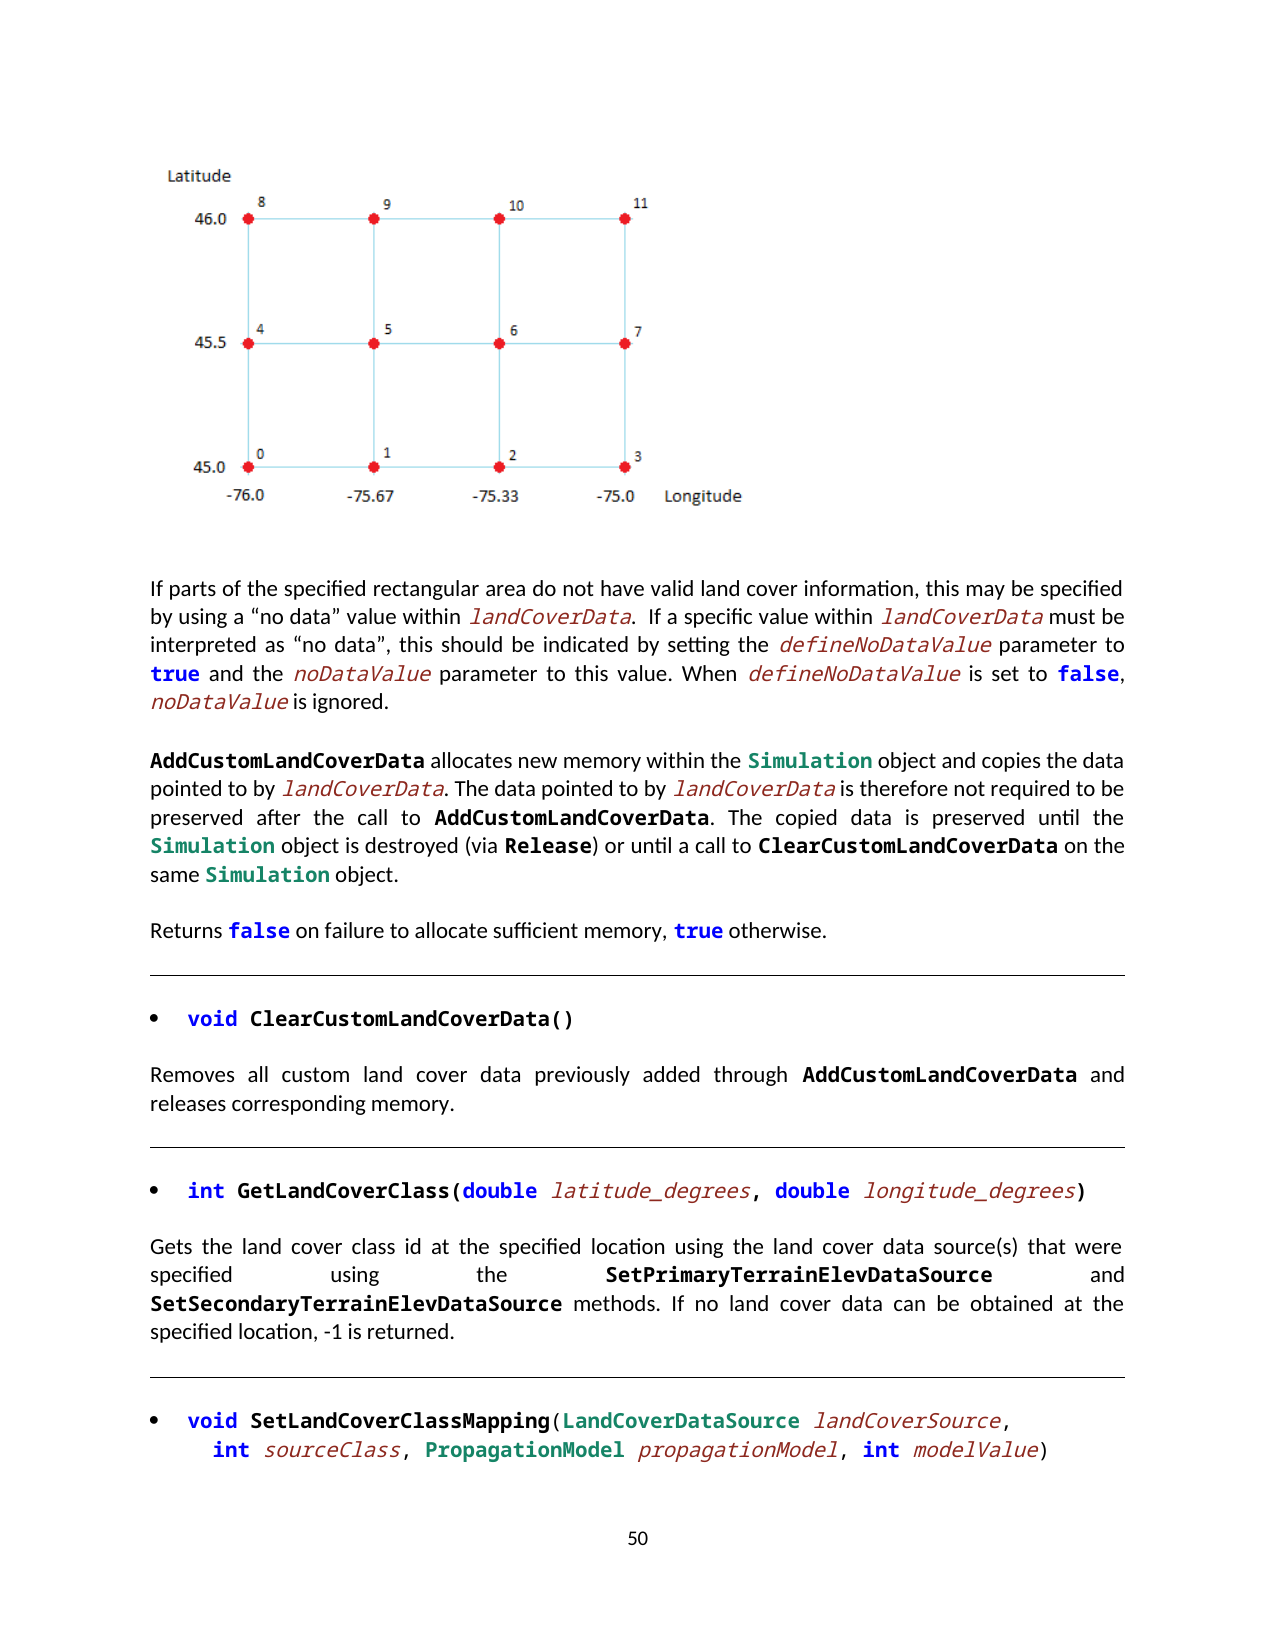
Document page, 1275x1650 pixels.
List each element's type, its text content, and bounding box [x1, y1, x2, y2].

text AddCustomLandCoverData allocates new memory within the Simulation object and copies the data pointed to by landCoverData. The data pointed to by landCoverData is therefore not required to be preserved after the call to AddCustomLandCoverData. The copied data is preserved until the Simulation object is destroyed (via Release) or until a call to ClearCustomLandCoverData on the same Simulation object. [150, 746, 1125, 888]
text Returns false on failure to allocate sufficient memory, true otherwise. [150, 916, 1125, 945]
text Gets the land cover class id at the specified location using the land cover data source(s) that were specified using the SetPrimaryTerrainElevDataSource and SetSecondaryTerrainElevDataSource methods. If no land cover data can be obtained at the specified location, -1 is returned. [150, 1232, 1125, 1347]
list void SetLandCoverClassMapping(LandCoverDataSource landCoverSource, int sourceClass, PropagationModel propagationModel, int modelValue) [150, 1407, 1125, 1463]
picture [150, 150, 775, 546]
list void ClearCustomLandCoverData() [150, 1004, 1125, 1032]
list int GetLandCoverClass(double latitude_degrees, double longitude_degrees) [150, 1176, 1125, 1204]
list Removes all custom land cover data previously added through AddCustomLandCoverData and releases corresponding memory. [150, 1060, 1125, 1117]
text If parts of the specified rectangular area do not have valid land cover information, this may be specified by using a “no data” value within landCoverData. If a specific value within landCoverData must be interpreted as “no data”, this should be indicated by setting the defineNoDataValue parameter to true and the noDataValue parameter to this value. When defineNoDataValue is set to false, noDataValue is ignored. [150, 574, 1125, 716]
